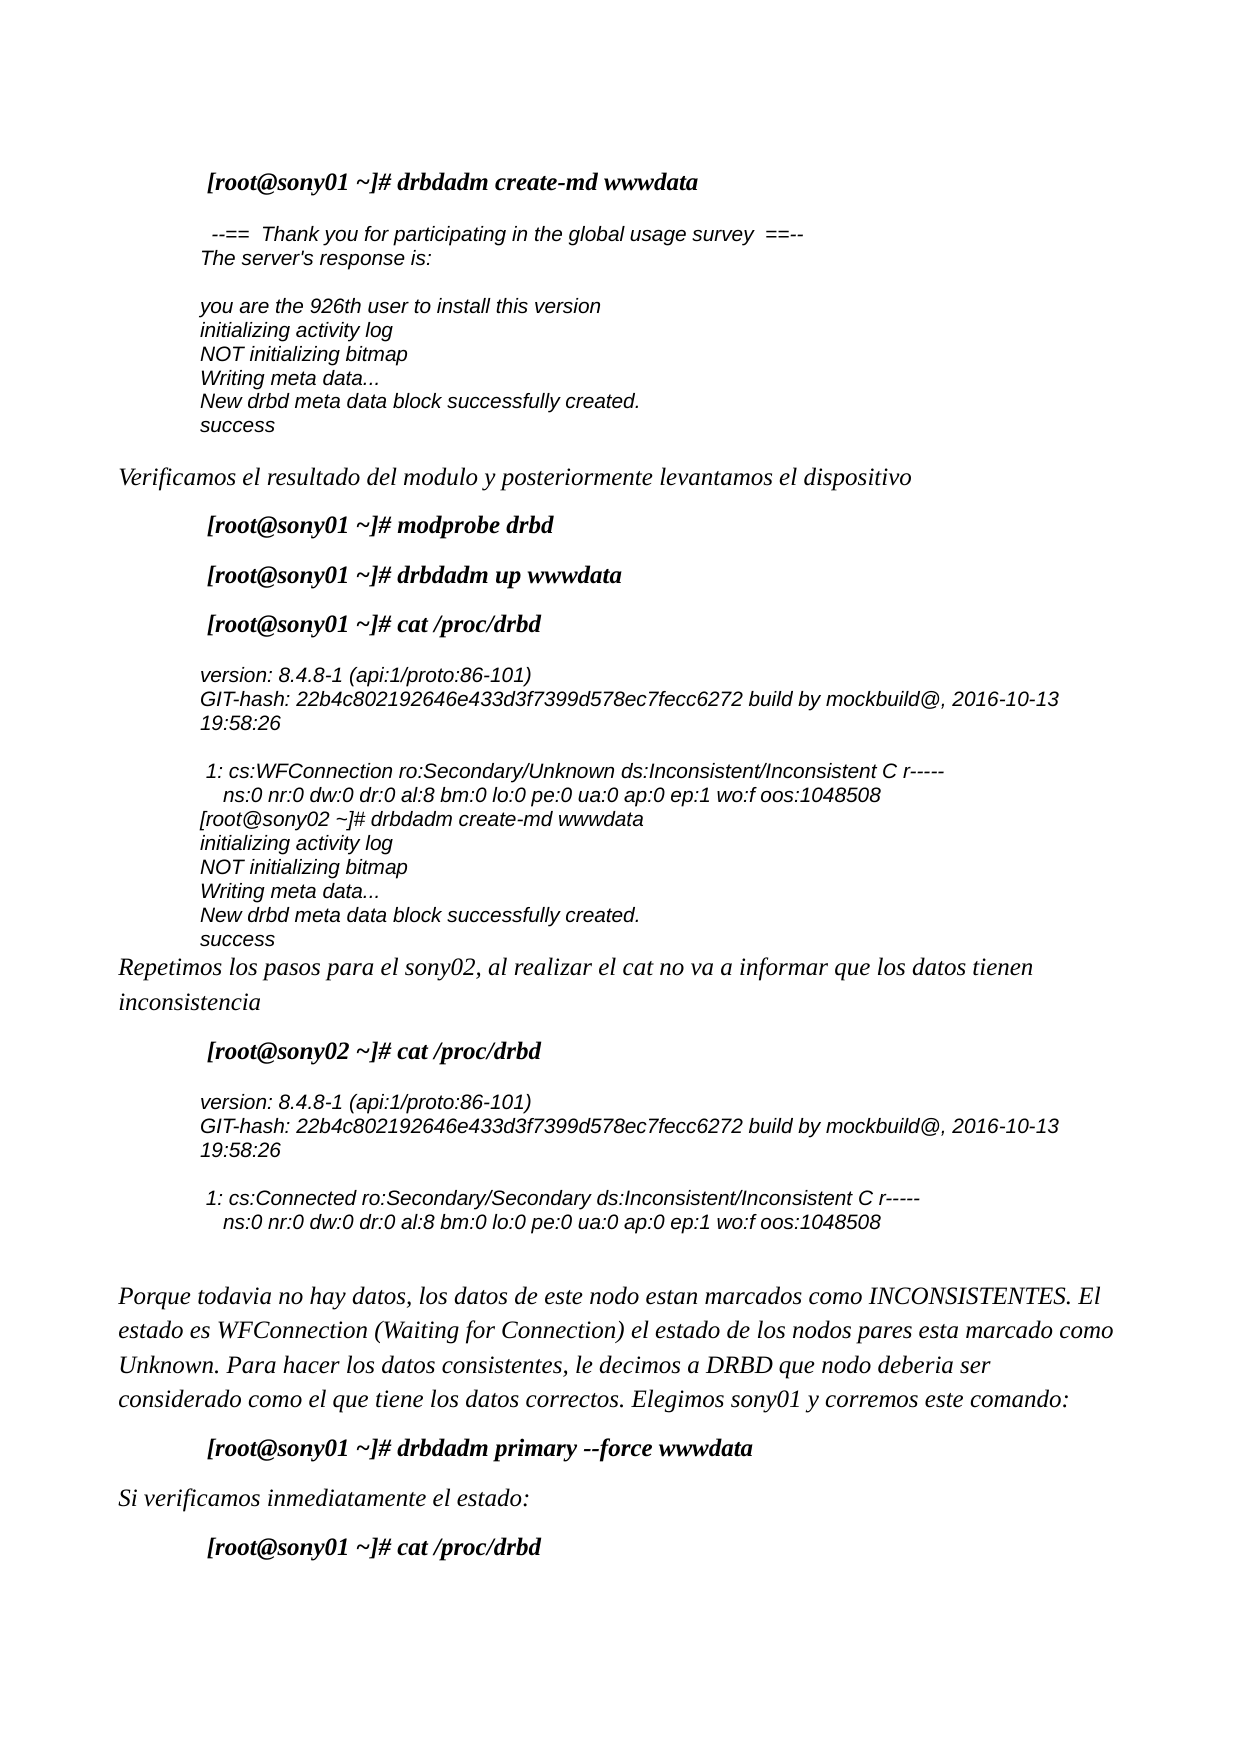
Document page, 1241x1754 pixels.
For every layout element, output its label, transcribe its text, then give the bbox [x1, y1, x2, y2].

text [root@sony01 ~]# cat /proc/drbd [207, 1532, 1122, 1560]
text Repetimos los pasos para el sony02, al realizar el cat no va a informar que los datos tienen inconsistencia [118, 952, 1122, 1015]
text [root@sony01 ~]# cat /proc/drbd [207, 609, 1122, 637]
text [root@sony01 ~]# drbdadm create-md wwwdata [207, 167, 1122, 196]
text [root@sony02 ~]# cat /proc/drbd [207, 1036, 1122, 1064]
text Verificamos el resultado del modulo y posteriormente levantamos el dispositivo [118, 462, 1122, 490]
text Porque todavia no hay datos, los datos de este nodo estan marcados como INCONSISTENTES. El estado es WFConnection (Waiting for Connection) el estado de los nodos pares esta marcado como Unknown. Para hacer los datos consistentes, le decimos a DRBD que nodo deberia ser considerado como el que tiene los datos correctos. Elegimos sony01 y corremos este comando: [118, 1281, 1122, 1413]
text [root@sony01 ~]# modprobe drbd [207, 511, 1122, 539]
text [root@sony01 ~]# drbdadm primary --force wwwdata [207, 1433, 1122, 1462]
text Si verificamos inmediatamente el estado: [118, 1483, 1122, 1511]
text [root@sony01 ~]# drbdadm up wwwdata [207, 560, 1122, 588]
